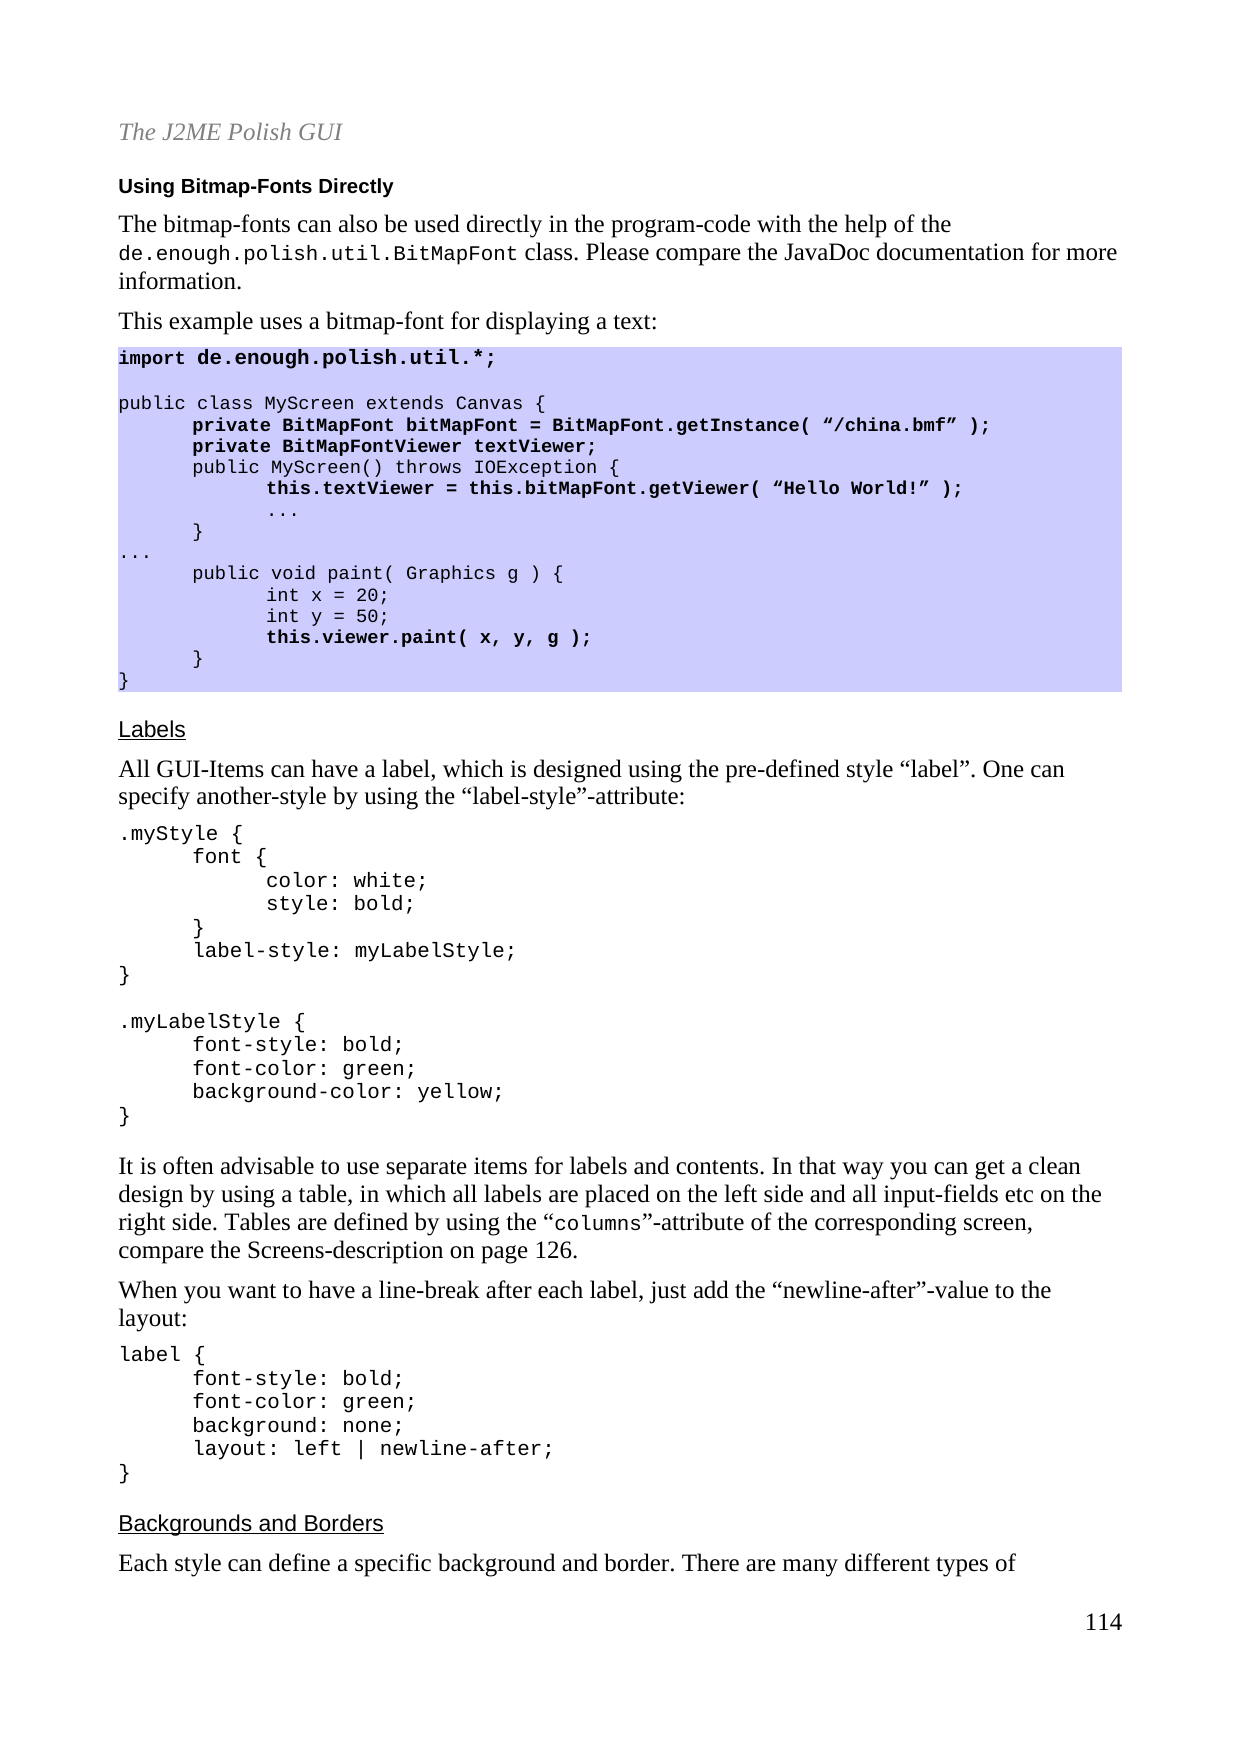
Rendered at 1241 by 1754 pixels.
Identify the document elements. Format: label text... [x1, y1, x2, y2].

text } [118, 1462, 1122, 1486]
text font-style: bold; [118, 1368, 1122, 1391]
text When you want to have a line-break after each label, just add the “newline-after”-value to the layout: [118, 1276, 1122, 1332]
text .myStyle { [118, 823, 1122, 846]
text All GUI-Items can have a label, which is designed using the pre-defined style “label”. One can specify another-style by using the “label-style”-attribute: [118, 755, 1122, 810]
text private BitMapFont bitMapFont = BitMapFont.getInstance( “/china.bmf” ); [118, 416, 1122, 437]
text import de.enough.polish.util.*; [118, 347, 1122, 371]
text } [118, 649, 1122, 671]
text public void paint( Graphics g ) { [118, 564, 1122, 586]
text } [118, 1105, 1122, 1129]
text } [118, 964, 1122, 987]
text .myLabelStyle { [118, 1011, 1122, 1034]
text font-style: bold; [118, 1034, 1122, 1058]
text label { [118, 1344, 1122, 1368]
subtitle Using Bitmap-Fonts Directly [118, 175, 1122, 198]
text ... [118, 501, 1122, 522]
text int x = 20; [118, 586, 1122, 607]
text background-color: yellow; [118, 1082, 1122, 1105]
text This example uses a bitmap-font for displaying a text: [118, 307, 1122, 335]
text this.viewer.paint( x, y, g ); [118, 628, 1122, 649]
text label-style: myLabelStyle; [118, 940, 1122, 964]
text this.textViewer = this.bitMapFont.getViewer( “Hello World!” ); [118, 479, 1122, 501]
text public class MyScreen extends Canvas { [118, 394, 1122, 416]
text It is often advisable to use separate items for labels and contents. In that way you can get a clean design by using a table, in which all labels are placed on the left side and all input-fields etc on the right side. Tables are defined by using the “columns”-attribute of the corresponding screen, compare the Screens-description on page 130. [118, 1152, 1122, 1264]
text font-color: green; [118, 1391, 1122, 1415]
text background: none; [118, 1415, 1122, 1438]
subtitle Backgrounds and Borders [118, 1511, 1122, 1536]
text int y = 50; [118, 607, 1122, 628]
text } [118, 917, 1122, 940]
subtitle Labels [118, 717, 1122, 742]
text The bitmap-fonts can also be used directly in the program-code with the help of the de.enough.polish.util.BitMapFont class. Please compare the JavaDoc documentation for more information. [118, 211, 1122, 294]
text public MyScreen() throws IOException { [118, 458, 1122, 479]
text font { [118, 846, 1122, 870]
text font-color: green; [118, 1058, 1122, 1082]
text color: white; [118, 870, 1122, 893]
text } [118, 522, 1122, 543]
text } [118, 671, 1122, 692]
text layout: left | newline-after; [118, 1438, 1122, 1462]
text Each style can define a specific background and border. There are many different types of [118, 1549, 1122, 1576]
text style: bold; [118, 893, 1122, 917]
text private BitMapFontViewer textViewer; [118, 437, 1122, 458]
text ... [118, 543, 1122, 564]
